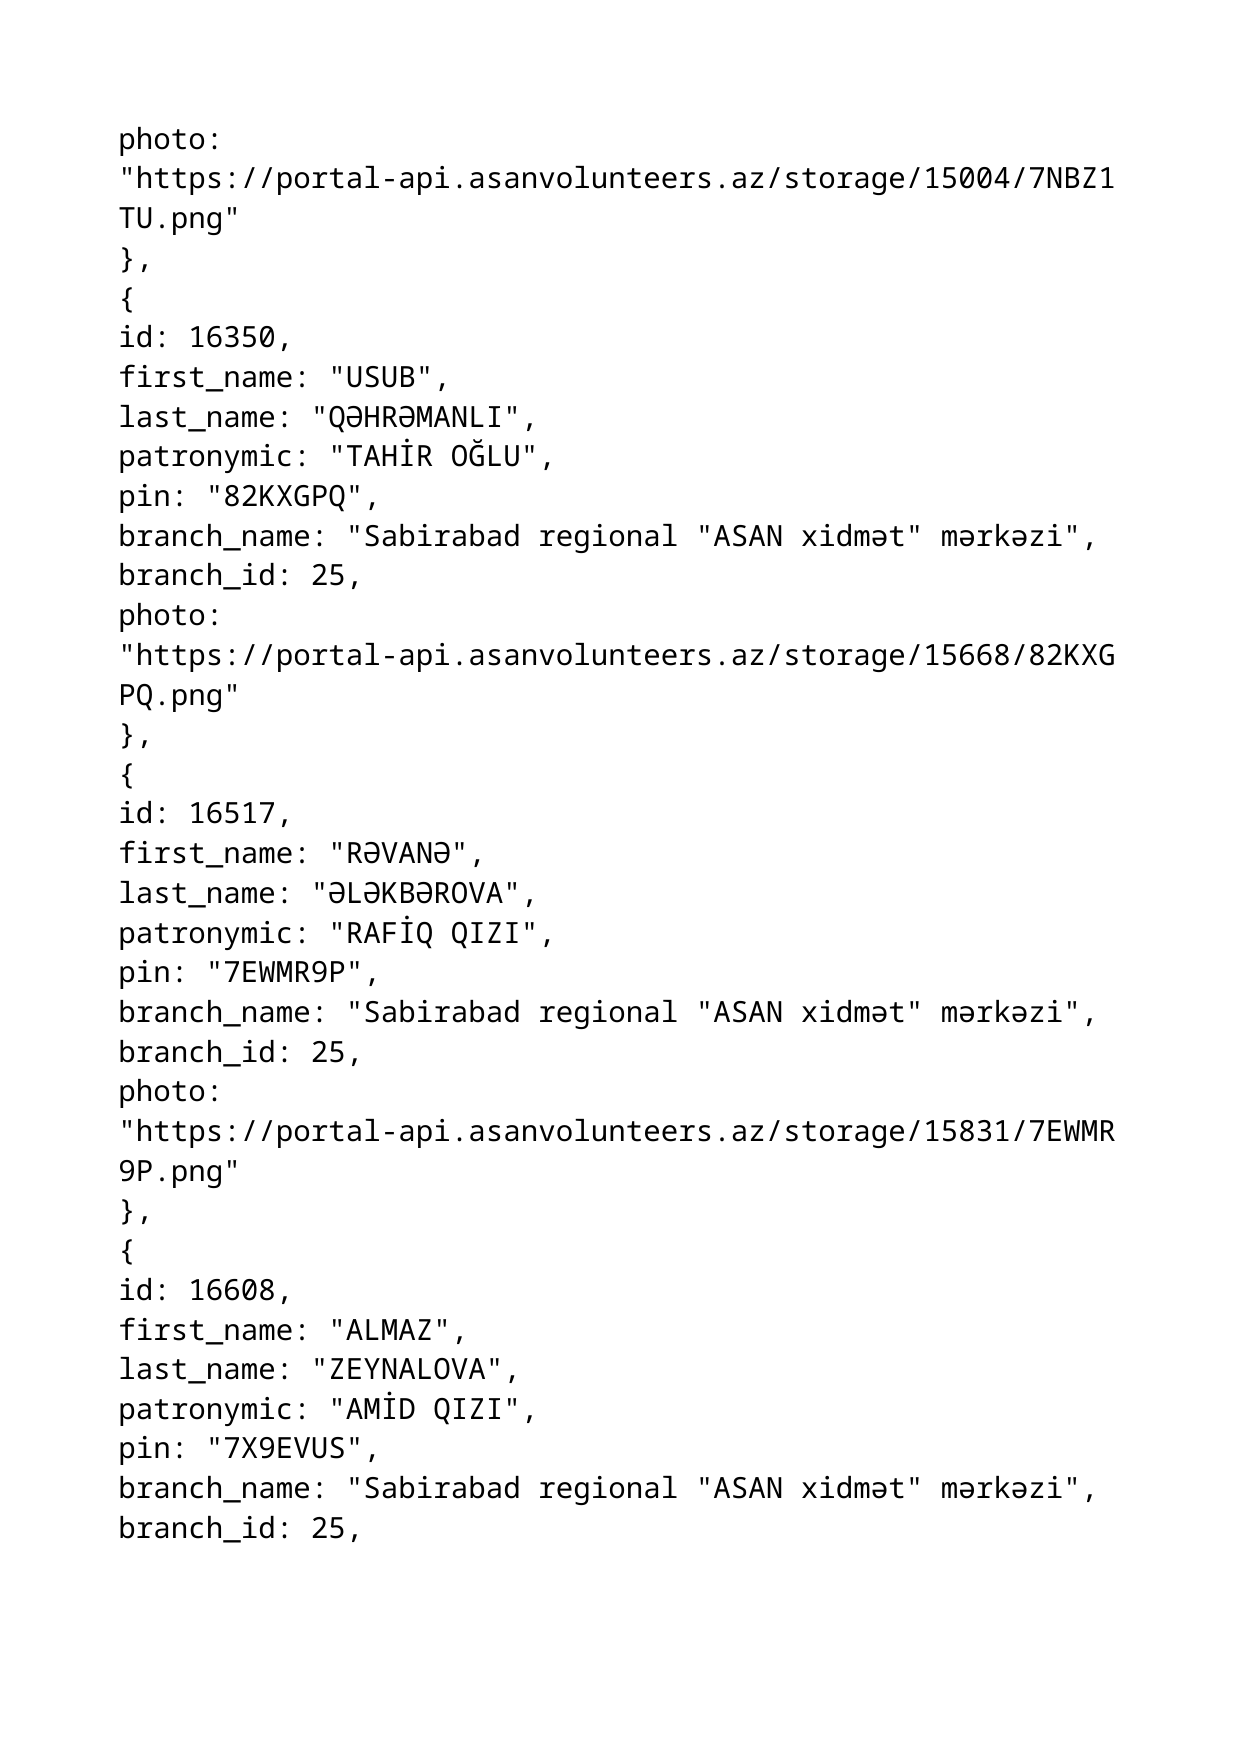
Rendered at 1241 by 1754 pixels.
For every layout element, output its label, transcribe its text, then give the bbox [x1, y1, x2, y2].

text photo: "https://portal-api.asanvolunteers.az/storage/15831/7EWMR9P.png" [118, 1071, 1122, 1190]
text patronymic: "RAFİQ QIZI", [118, 912, 1122, 952]
text }, [118, 713, 1122, 753]
text }, [118, 237, 1122, 277]
text first_name: "ALMAZ", [118, 1309, 1122, 1348]
text last_name: "ZEYNALOVA", [118, 1348, 1122, 1388]
text pin: "82KXGPQ", [118, 475, 1122, 515]
text patronymic: "AMİD QIZI", [118, 1388, 1122, 1428]
text branch_name: "Sabirabad regional "ASAN xidmət" mərkəzi", [118, 515, 1122, 555]
text branch_id: 25, [118, 1507, 1122, 1547]
text id: 16608, [118, 1269, 1122, 1309]
text first_name: "RƏVANƏ", [118, 832, 1122, 872]
text { [118, 277, 1122, 317]
text }, [118, 1190, 1122, 1229]
text photo: "https://portal-api.asanvolunteers.az/storage/15668/82KXGPQ.png" [118, 594, 1122, 713]
text branch_name: "Sabirabad regional "ASAN xidmət" mərkəzi", [118, 991, 1122, 1031]
text id: 16517, [118, 793, 1122, 832]
text { [118, 1229, 1122, 1269]
text branch_name: "Sabirabad regional "ASAN xidmət" mərkəzi", [118, 1467, 1122, 1507]
text patronymic: "TAHİR OĞLU", [118, 436, 1122, 475]
text { [118, 753, 1122, 793]
text pin: "7X9EVUS", [118, 1428, 1122, 1467]
text last_name: "QƏHRƏMANLI", [118, 396, 1122, 436]
text branch_id: 25, [118, 1031, 1122, 1071]
text pin: "7EWMR9P", [118, 952, 1122, 991]
text photo: "https://portal-api.asanvolunteers.az/storage/15004/7NBZ1TU.png" [118, 118, 1122, 237]
text id: 16350, [118, 317, 1122, 356]
text branch_id: 25, [118, 555, 1122, 594]
text last_name: "ƏLƏKBƏROVA", [118, 872, 1122, 912]
text first_name: "USUB", [118, 356, 1122, 396]
